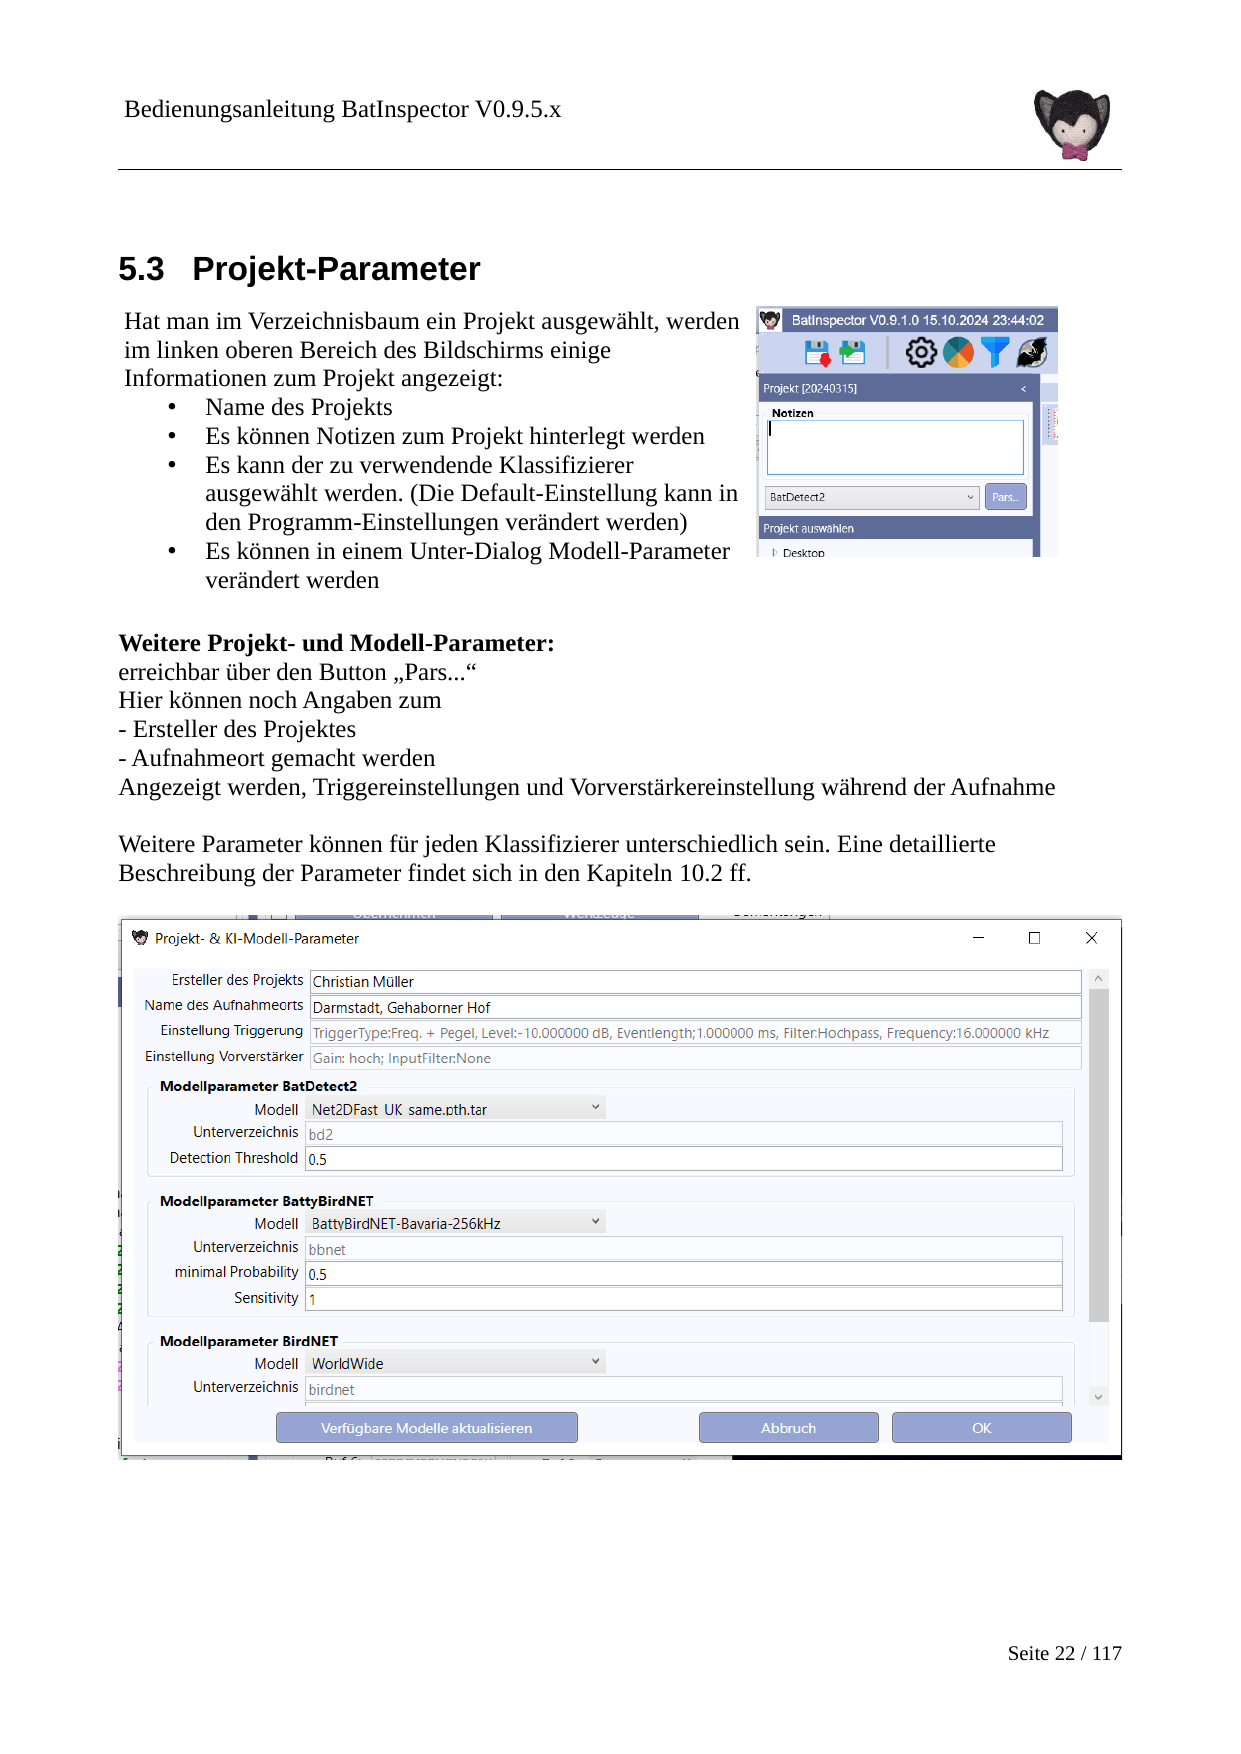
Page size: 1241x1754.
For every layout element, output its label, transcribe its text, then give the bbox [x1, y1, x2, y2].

picture [118, 915, 1123, 1460]
text - Aufnahmeort gemacht werden [118, 743, 1122, 772]
picture [756, 306, 1058, 557]
text erreichbar über den Button „Pars...“ [118, 657, 1122, 685]
text Hier können noch Angaben zum [118, 685, 1122, 714]
table_header Hat man im Verzeichnisbaum ein Projekt ausgewählt, werden im linken oberen Bereich des Bildschirms einige Informationen zum Projekt angezeigt: Name des Projekts Es können Notizen zum Projekt hinterlegt werden Es kann der zu verwendende Klassifizierer ausgewählt werden. (Die Default-Einstellung kann in den Programm-Einstellungen verändert werden) Es können in einem Unter-Dialog Modell-Parameter verändert werden [118, 300, 750, 599]
table_header [750, 300, 1122, 599]
picture [1030, 80, 1119, 169]
text Weitere Projekt- und Modell-Parameter: [118, 628, 1122, 657]
text Angezeigt werden, Triggereinstellungen und Vorverstärkereinstellung während der Aufnahme [118, 772, 1122, 800]
subtitle Projekt-Parameter [118, 249, 1122, 288]
text - Ersteller des Projektes [118, 714, 1122, 743]
text Weitere Parameter können für jeden Klassifizierer unterschiedlich sein. Eine detaillierte Beschreibung der Parameter findet sich in den Kapiteln 10.2 ff. [118, 829, 1122, 887]
